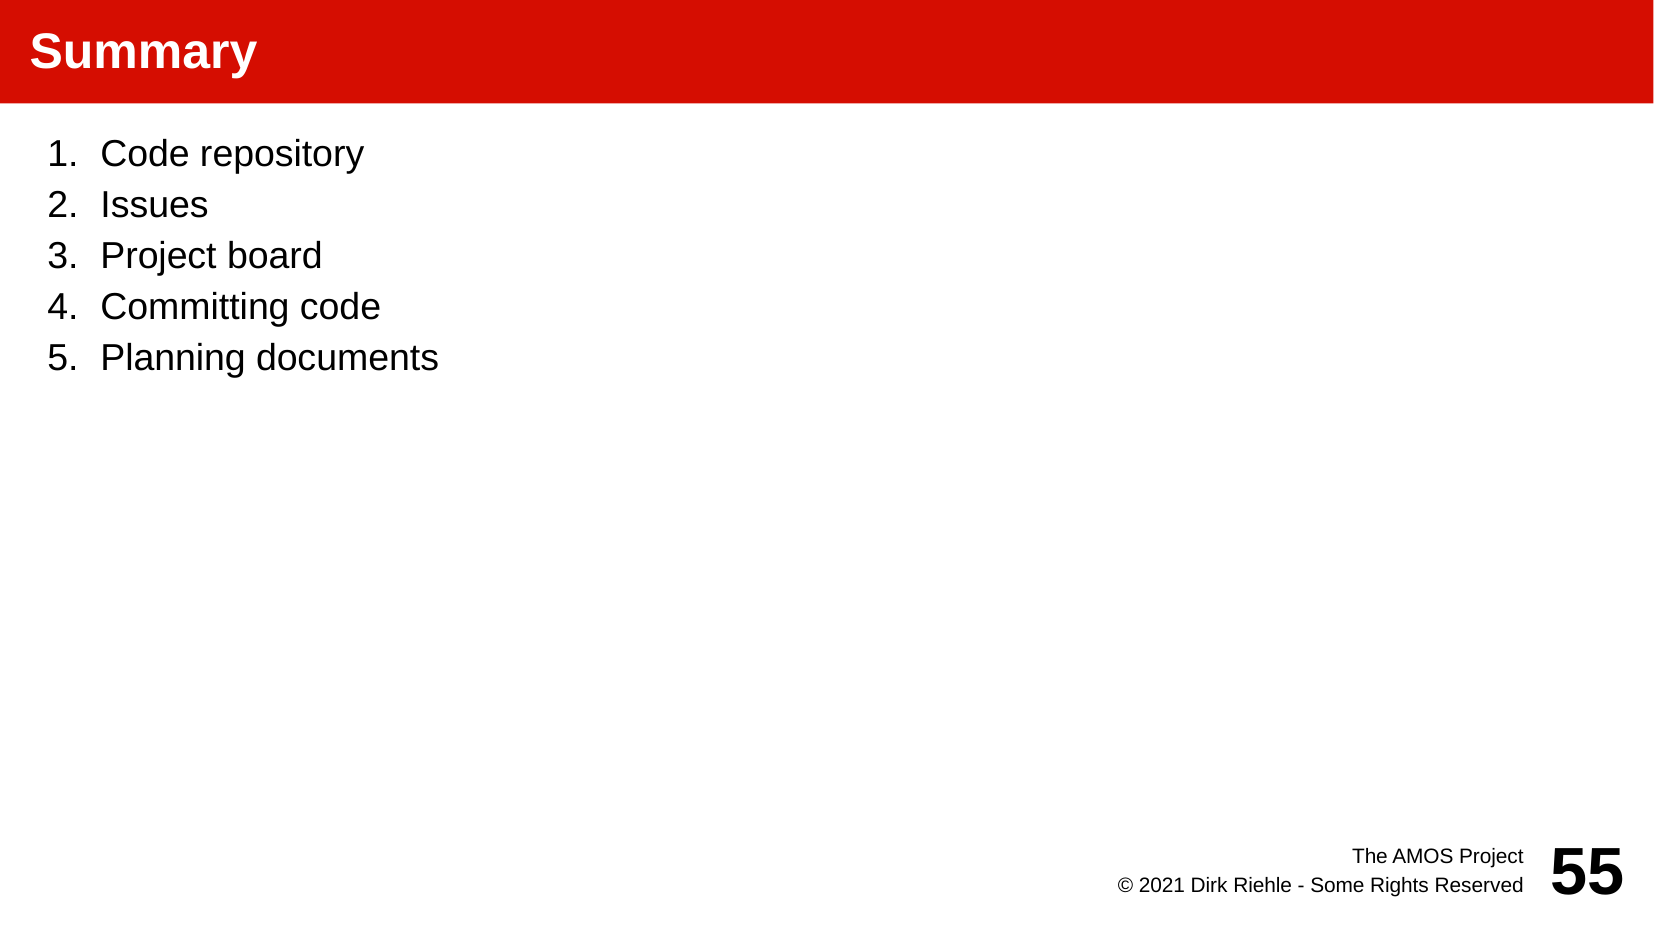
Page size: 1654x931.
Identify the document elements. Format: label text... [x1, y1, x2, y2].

title Summary [0, 0, 1654, 104]
list Code repository Issues Project board Committing code Planning documents [29, 132, 1625, 813]
